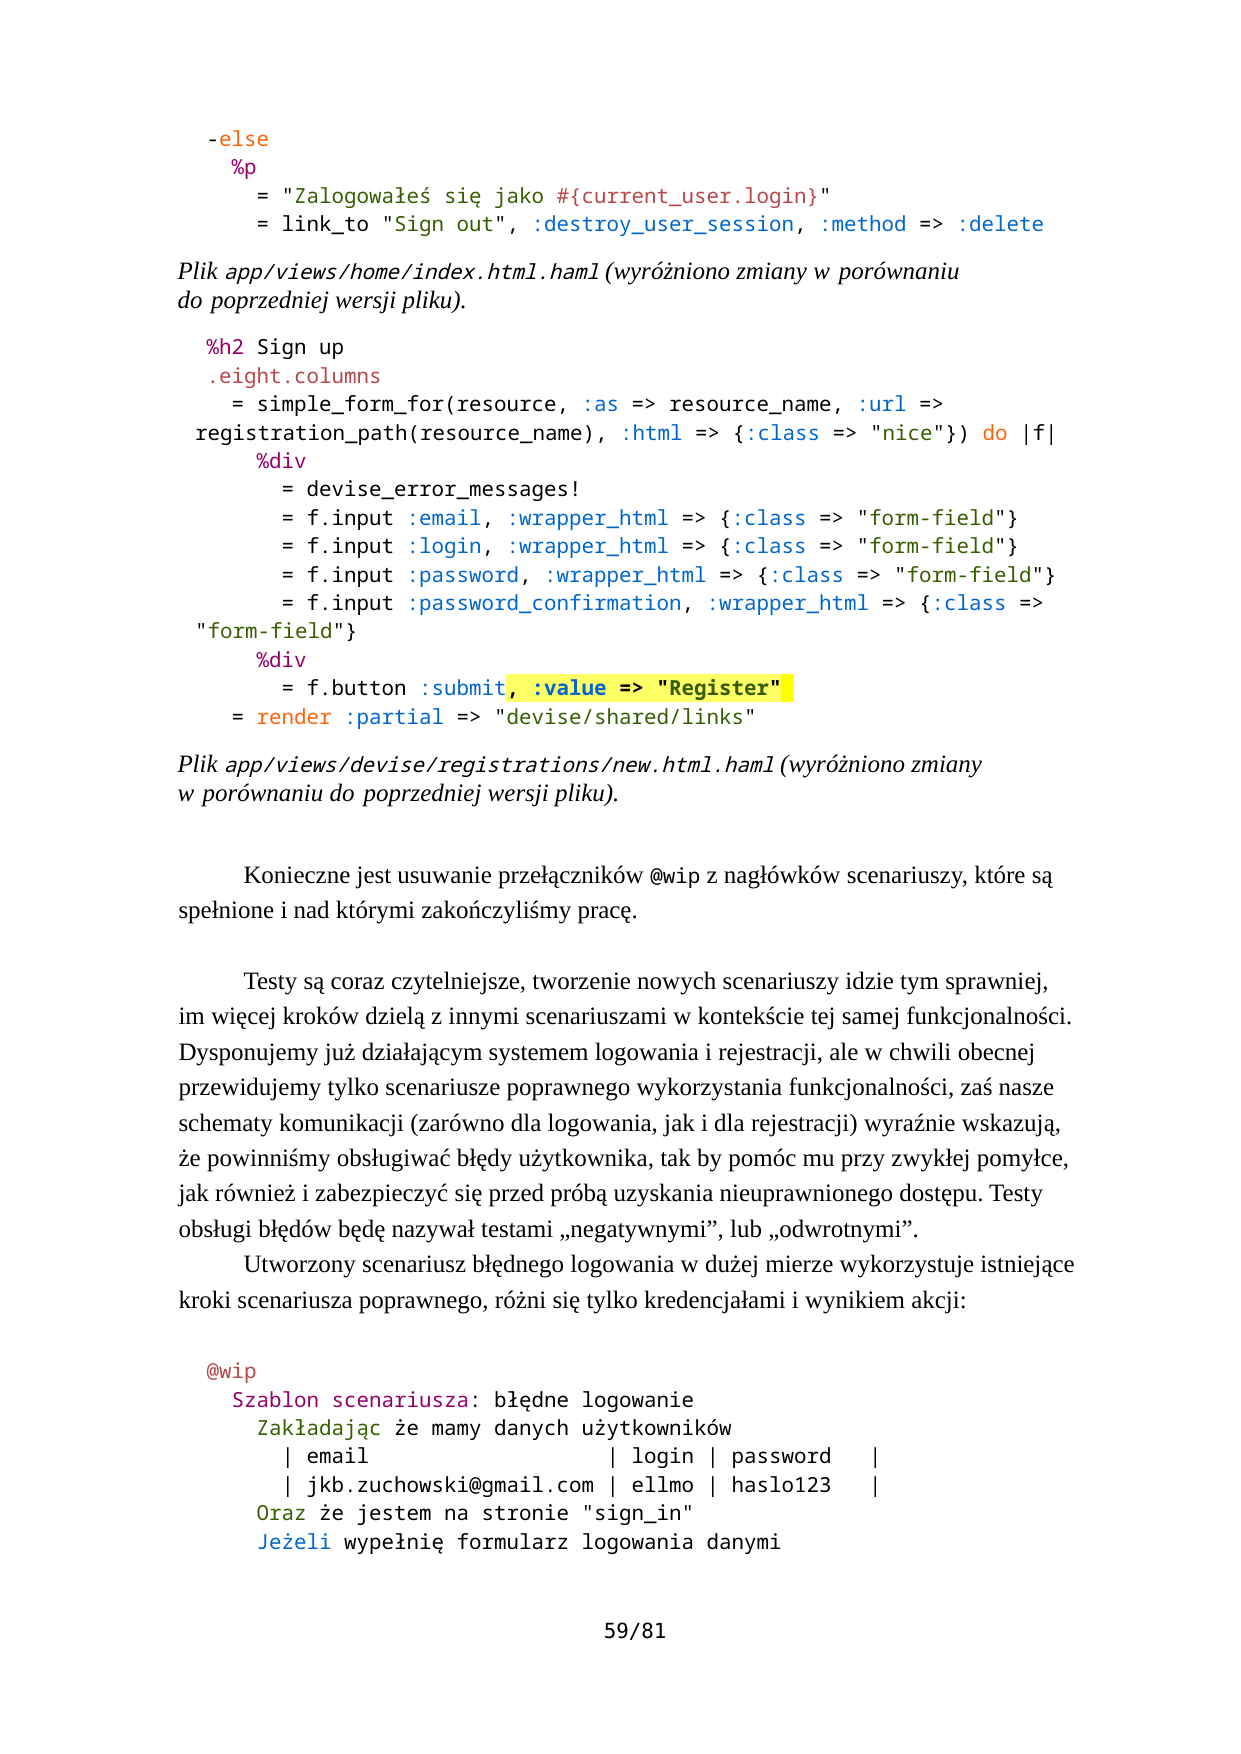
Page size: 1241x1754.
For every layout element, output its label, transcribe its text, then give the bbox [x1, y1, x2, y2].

table_header @wip Szablon scenariusza: błędne logowanie Zakładając że mamy danych użytkowników | email | login | password | | jkb.zuchowski@gmail.com | ellmo | haslo123 | Oraz że jestem na stronie "sign_in" Jeżeli wypełnię formularz logowania danymi [177, 1351, 1093, 1561]
table_header -else %p = "Zalogowałeś się jako #{current_user.login}" = link_to "Sign out", :destroy_user_session, :method => :delete [177, 118, 1093, 243]
text Plik app/views/devise/registrations/new.html.haml (wyróżniono zmiany w porównaniu do poprzedniej wersji pliku). [177, 749, 1093, 807]
text Testy są coraz czytelniejsze, tworzenie nowych scenariuszy idzie tym sprawniej, im więcej kroków dzielą z innymi scenariuszami w kontekście tej samej funkcjonalności. Dysponujemy już działającym systemem logowania i rejestracji, ale w chwili obecnej przewidujemy tylko scenariusze poprawnego wykorzystania funkcjonalności, zaś nasze schematy komunikacji (zarówno dla logowania, jak i dla rejestracji) wyraźnie wskazują, że powinniśmy obsługiwać błędy użytkownika, tak by pomóc mu przy zwykłej pomyłce, jak również i zabezpieczyć się przed próbą uzyskania nieuprawnionego dostępu. Testy obsługi błędów będę nazywał testami „negatywnymi”, lub „odwrotnymi”. [178, 961, 1093, 1244]
text Plik app/views/home/index.html.haml (wyróżniono zmiany w porównaniu do poprzedniej wersji pliku). [177, 256, 1093, 314]
table_header %h2 Sign up .eight.columns = simple_form_for(resource, :as => resource_name, :url => registration_path(resource_name), :html => {:class => "nice"}) do |f| %div = devise_error_messages! = f.input :email, :wrapper_html => {:class => "form-field"} = f.input :login, :wrapper_html => {:class => "form-field"} = f.input :password, :wrapper_html => {:class => "form-field"} = f.input :password_confirmation, :wrapper_html => {:class => "form-field"} %div = f.button :submit, :value => "Register" = render :partial => "devise/shared/links" [177, 327, 1093, 736]
text Konieczne jest usuwanie przełączników @wip z nagłówków scenariuszy, które są spełnione i nad którymi zakończyliśmy pracę. [178, 855, 1093, 926]
text Utworzony scenariusz błędnego logowania w dużej mierze wykorzystuje istniejące kroki scenariusza poprawnego, różni się tylko kredencjałami i wynikiem akcji: [178, 1244, 1093, 1315]
